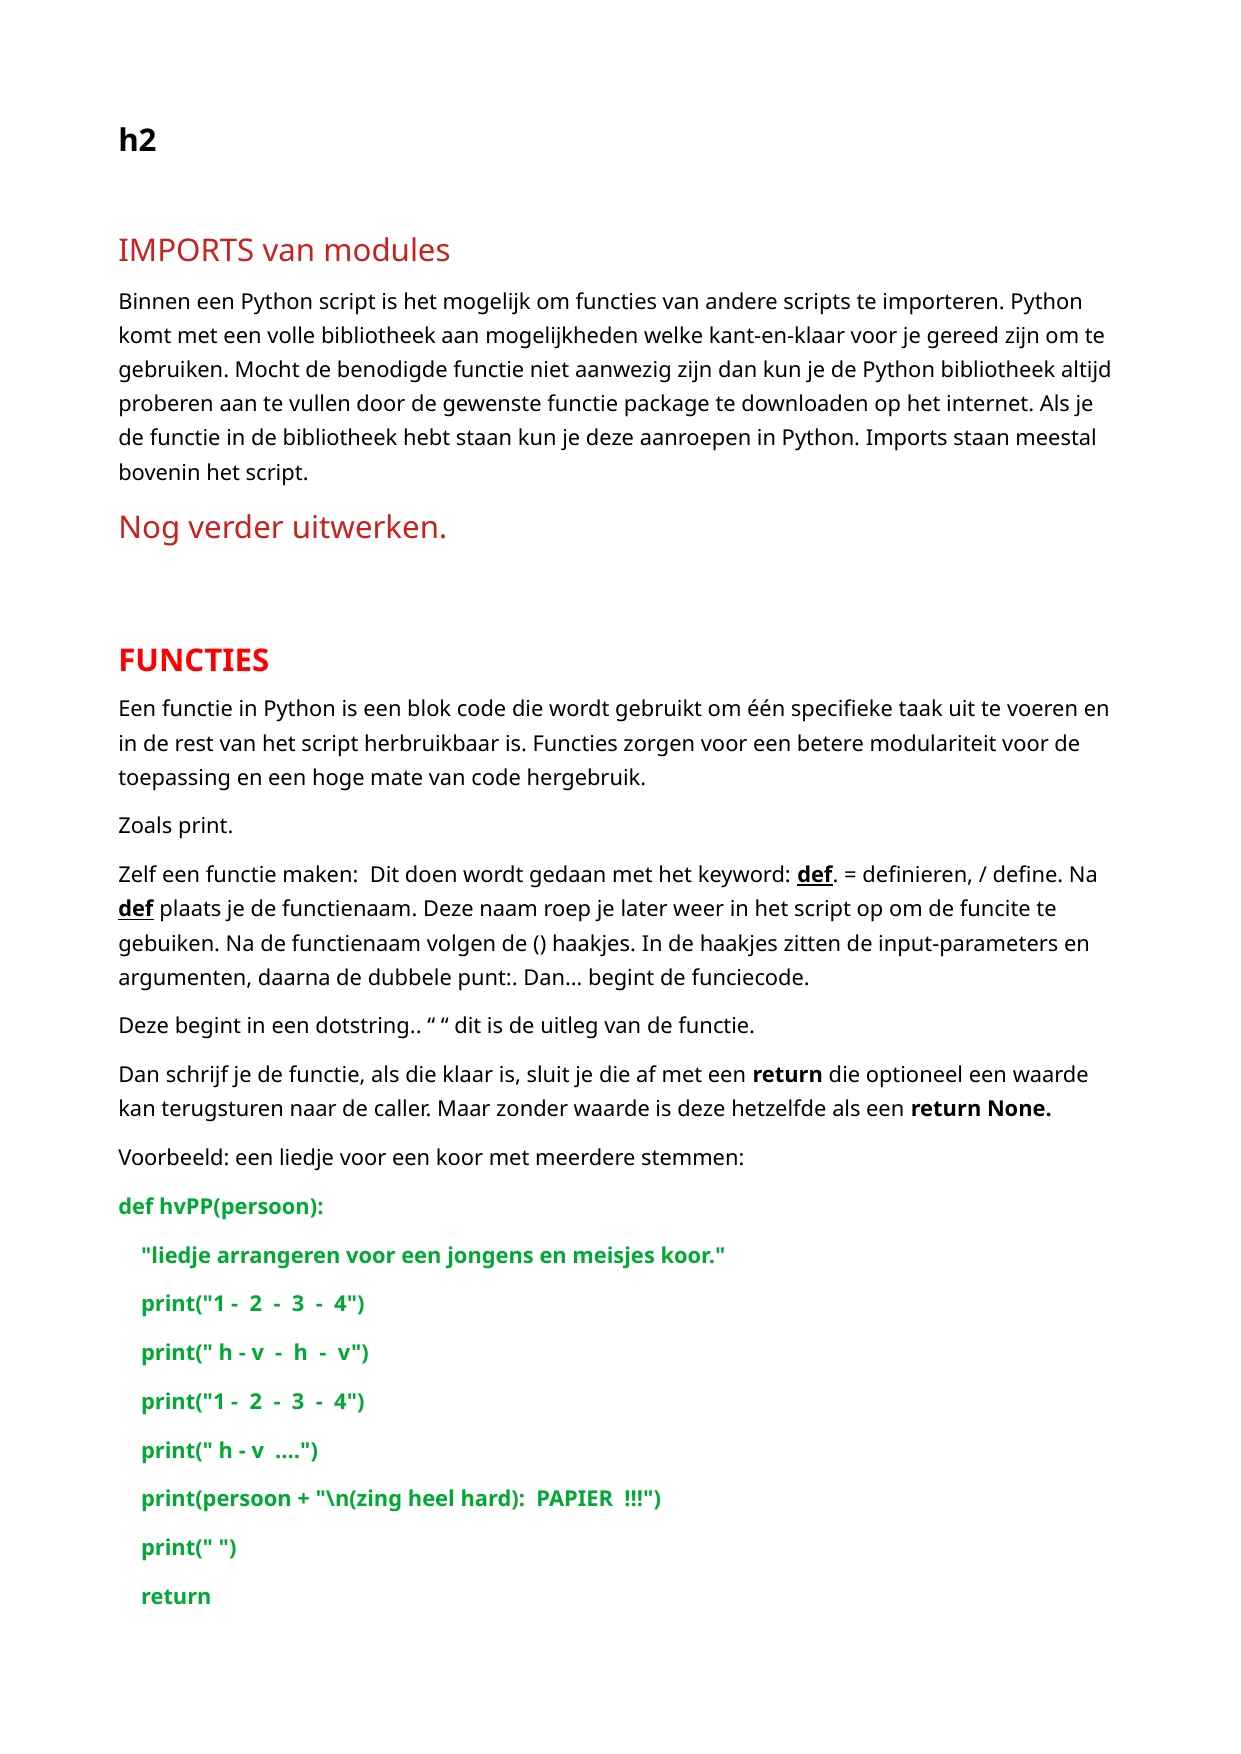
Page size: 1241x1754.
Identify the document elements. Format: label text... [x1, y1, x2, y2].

text Deze begint in een dotstring.. “ “ dit is de uitleg van de functie. [118, 1011, 1122, 1040]
text print("1 - 2 - 3 - 4") [118, 1386, 1122, 1416]
text print("1 - 2 - 3 - 4") [118, 1288, 1122, 1318]
text return [118, 1581, 1122, 1611]
text print(" h - v ....") [118, 1435, 1122, 1464]
text Zelf een functie maken: Dit doen wordt gedaan met het keyword: def. = definieren, / define. Na def plaats je de functienaam. Deze naam roep je later weer in het script op om de funcite te gebuiken. Na de functienaam volgen de () haakjes. In de haakjes zitten de input-parameters en argumenten, daarna de dubbele punt:. Dan… begint de funciecode. [118, 859, 1122, 992]
text Binnen een Python script is het mogelijk om functies van andere scripts te importeren. Python komt met een volle bibliotheek aan mogelijkheden welke kant-en-klaar voor je gereed zijn om te gebruiken. Mocht de benodigde functie niet aanwezig zijn dan kun je de Python bibliotheek altijd proberen aan te vullen door de gewenste functie package te downloaden op het internet. Als je de functie in de bibliotheek hebt staan kun je deze aanroepen in Python. Imports staan meestal bovenin het script. [118, 286, 1122, 486]
subtitle h2 [118, 118, 1122, 161]
subtitle IMPORTS van modules [118, 228, 1122, 271]
subtitle FUNCTIES [118, 638, 1122, 681]
text Een functie in Python is een blok code die wordt gebruikt om één specifieke taak uit te voeren en in de rest van het script herbruikbaar is. Functies zorgen voor een betere modulariteit voor de toepassing en een hoge mate van code hergebruik. [118, 693, 1122, 792]
text "liedje arrangeren voor een jongens en meisjes koor." [118, 1240, 1122, 1269]
text print(" ") [118, 1532, 1122, 1562]
text Voorbeeld: een liedje voor een koor met meerdere stemmen: [118, 1142, 1122, 1172]
text Dan schrijf je de functie, als die klaar is, sluit je die af met een return die optioneel een waarde kan terugsturen naar de caller. Maar zonder waarde is deze hetzelfde als een return None. [118, 1059, 1122, 1123]
text Nog verder uitwerken. [118, 505, 1122, 548]
text print(persoon + "\n(zing heel hard): PAPIER !!!") [118, 1483, 1122, 1513]
text print(" h - v - h - v") [118, 1337, 1122, 1367]
text def hvPP(persoon): [118, 1191, 1122, 1221]
text Zoals print. [118, 811, 1122, 840]
